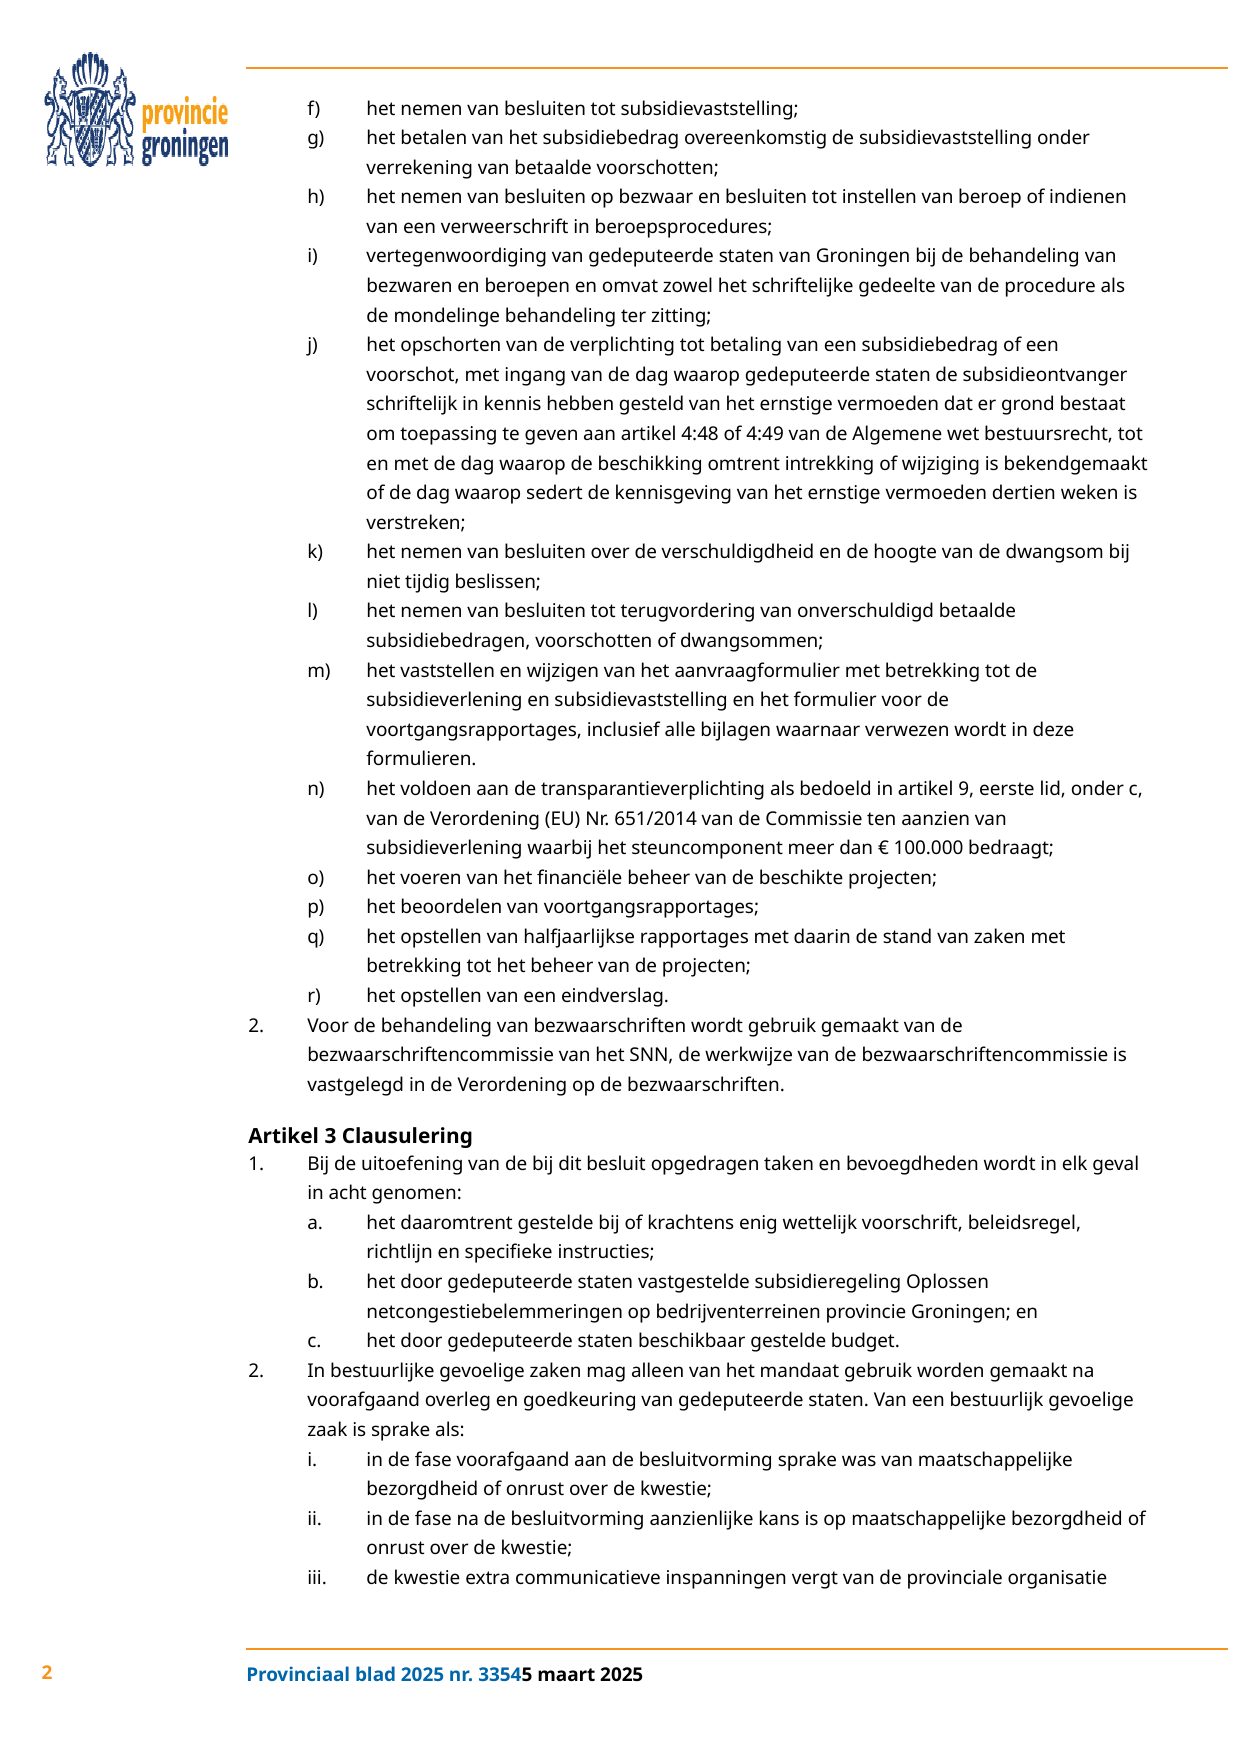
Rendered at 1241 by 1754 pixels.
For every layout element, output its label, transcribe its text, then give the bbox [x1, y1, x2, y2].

list het betalen van het subsidiebedrag overeenkomstig de subsidievaststelling onder verrekening van betaalde voorschotten; [307, 124, 1152, 180]
list vertegenwoordiging van gedeputeerde staten van Groningen bij de behandeling van bezwaren en beroepen en omvat zowel het schriftelijke gedeelte van de procedure als de mondelinge behandeling ter zitting; [307, 243, 1152, 328]
list het opschorten van de verplichting tot betaling van een subsidiebedrag of een voorschot, met ingang van de dag waarop gedeputeerde staten de subsidieontvanger schriftelijk in kennis hebben gesteld van het ernstige vermoeden dat er grond bestaat om toepassing te geven aan artikel 4:48 of 4:49 van de Algemene wet bestuursrecht, tot en met de dag waarop de beschikking omtrent intrekking of wijziging is bekendgemaakt of de dag waarop sedert de kennisgeving van het ernstige vermoeden dertien weken is verstreken; [307, 331, 1152, 535]
list het nemen van besluiten over de verschuldigdheid en de hoogte van de dwangsom bij niet tijdig beslissen; [307, 538, 1152, 594]
list het opstellen van halfjaarlijkse rapportages met daarin de stand van zaken met betrekking tot het beheer van de projecten; [307, 923, 1152, 978]
list Bij de uitoefening van de bij dit besluit opgedragen taken en bevoegdheden wordt in elk geval in acht genomen: [248, 1150, 1152, 1205]
list het nemen van besluiten tot subsidievaststelling; [307, 95, 1152, 121]
list de kwestie extra communicatieve inspanningen vergt van de provinciale organisatie [307, 1564, 1152, 1590]
list het door gedeputeerde staten beschikbaar gestelde budget. [307, 1327, 1152, 1353]
list het opstellen van een eindverslag. [307, 982, 1152, 1008]
list het door gedeputeerde staten vastgestelde subsidieregeling Oplossen netcongestiebelemmeringen op bedrijventerreinen provincie Groningen; en [307, 1268, 1152, 1323]
list het nemen van besluiten op bezwaar en besluiten tot instellen van beroep of indienen van een verweerschrift in beroepsprocedures; [307, 183, 1152, 239]
list het vaststellen en wijzigen van het aanvraagformulier met betrekking tot de subsidieverlening en subsidievaststelling en het formulier voor de voortgangsrapportages, inclusief alle bijlagen waarnaar verwezen wordt in deze formulieren. [307, 657, 1152, 771]
list in de fase voorafgaand aan de besluitvorming sprake was van maatschappelijke bezorgdheid of onrust over de kwestie; [307, 1446, 1152, 1501]
list het voldoen aan de transparantieverplichting als bedoeld in artikel 9, eerste lid, onder c, van de Verordening (EU) Nr. 651/2014 van de Commissie ten aanzien van subsidieverlening waarbij het steuncomponent meer dan € 100.000 bedraagt; [307, 775, 1152, 860]
list het beoordelen van voortgangsrapportages; [307, 893, 1152, 919]
list het nemen van besluiten tot terugvordering van onverschuldigd betaalde subsidiebedragen, voorschotten of dwangsommen; [307, 598, 1152, 653]
list Voor de behandeling van bezwaarschriften wordt gebruik gemaakt van de bezwaarschriftencommissie van het SNN, de werkwijze van de bezwaarschriftencommissie is vastgelegd in de Verordening op de bezwaarschriften. [248, 1012, 1152, 1097]
list het voeren van het financiële beheer van de beschikte projecten; [307, 864, 1152, 890]
list het daaromtrent gestelde bij of krachtens enig wettelijk voorschrift, beleidsregel, richtlijn en specifieke instructies; [307, 1209, 1152, 1264]
list in de fase na de besluitvorming aanzienlijke kans is op maatschappelijke bezorgdheid of onrust over de kwestie; [307, 1505, 1152, 1560]
picture [41, 47, 231, 172]
list In bestuurlijke gevoelige zaken mag alleen van het mandaat gebruik worden gemaakt na voorafgaand overleg en goedkeuring van gedeputeerde staten. Van een bestuurlijk gevoelige zaak is sprake als: [248, 1357, 1152, 1442]
text Artikel 3 Clausulering [248, 1121, 1152, 1150]
